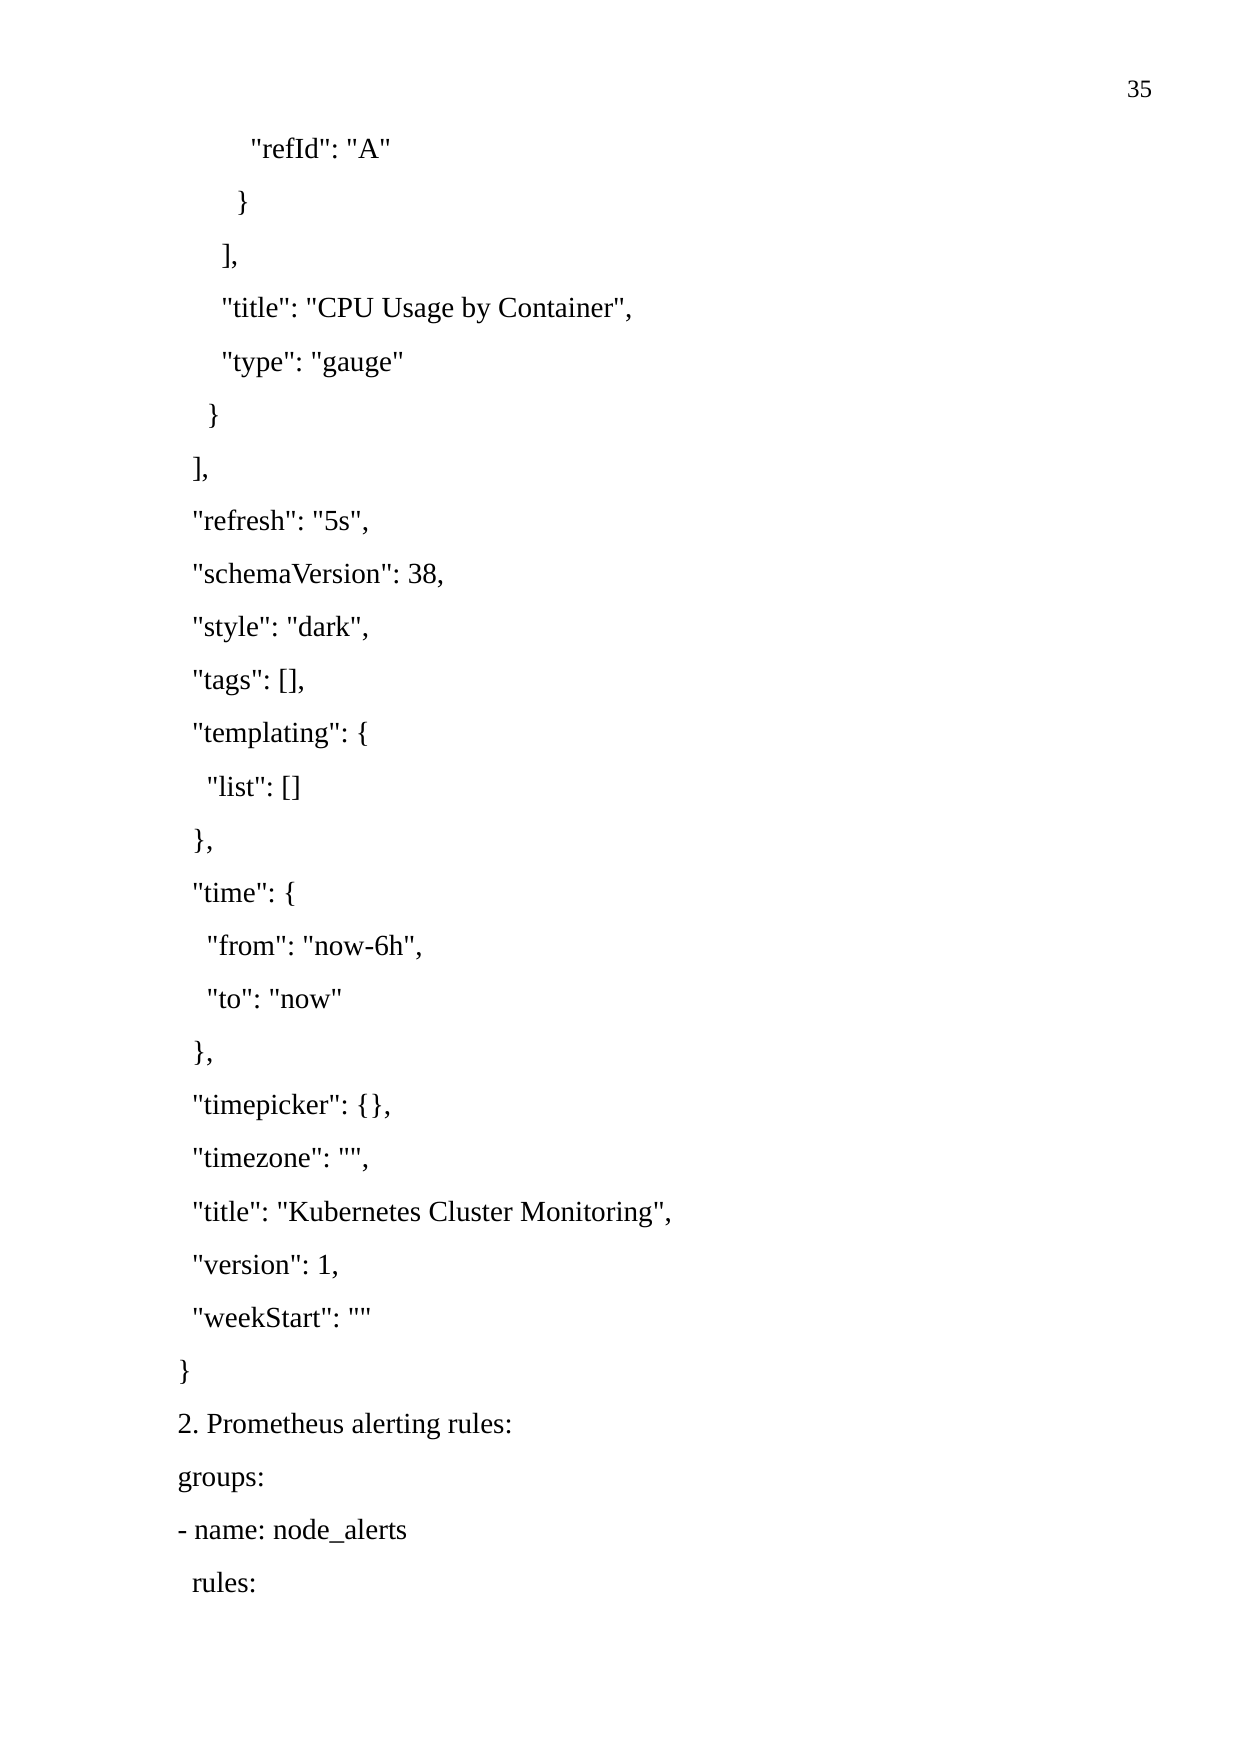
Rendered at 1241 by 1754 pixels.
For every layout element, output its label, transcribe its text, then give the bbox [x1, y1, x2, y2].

text } [177, 1353, 1152, 1387]
text "style": "dark", [177, 609, 1152, 643]
text "timezone": "", [177, 1141, 1152, 1174]
text "time": { [177, 875, 1152, 908]
text ], [177, 237, 1152, 271]
text }, [177, 1034, 1152, 1068]
text "title": "Kubernetes Cluster Monitoring", [177, 1194, 1152, 1227]
text } [177, 184, 1152, 218]
text "type": "gauge" [177, 344, 1152, 377]
text groups: [177, 1459, 1152, 1493]
text "from": "now-6h", [177, 928, 1152, 962]
text "refId": "A" [177, 131, 1152, 165]
text - name: node_alerts [177, 1512, 1152, 1546]
text "list": [] [177, 769, 1152, 802]
text "tags": [], [177, 662, 1152, 696]
text "title": "CPU Usage by Container", [177, 291, 1152, 324]
text "timepicker": {}, [177, 1087, 1152, 1121]
text } [177, 397, 1152, 430]
text "weekStart": "" [177, 1300, 1152, 1333]
text "to": "now" [177, 981, 1152, 1015]
text 2. Prometheus alerting rules: [177, 1406, 1152, 1440]
text }, [177, 822, 1152, 855]
text "version": 1, [177, 1247, 1152, 1280]
text rules: [177, 1566, 1152, 1599]
text "schemaVersion": 38, [177, 556, 1152, 590]
text ], [177, 450, 1152, 483]
text "templating": { [177, 716, 1152, 749]
text "refresh": "5s", [177, 503, 1152, 537]
